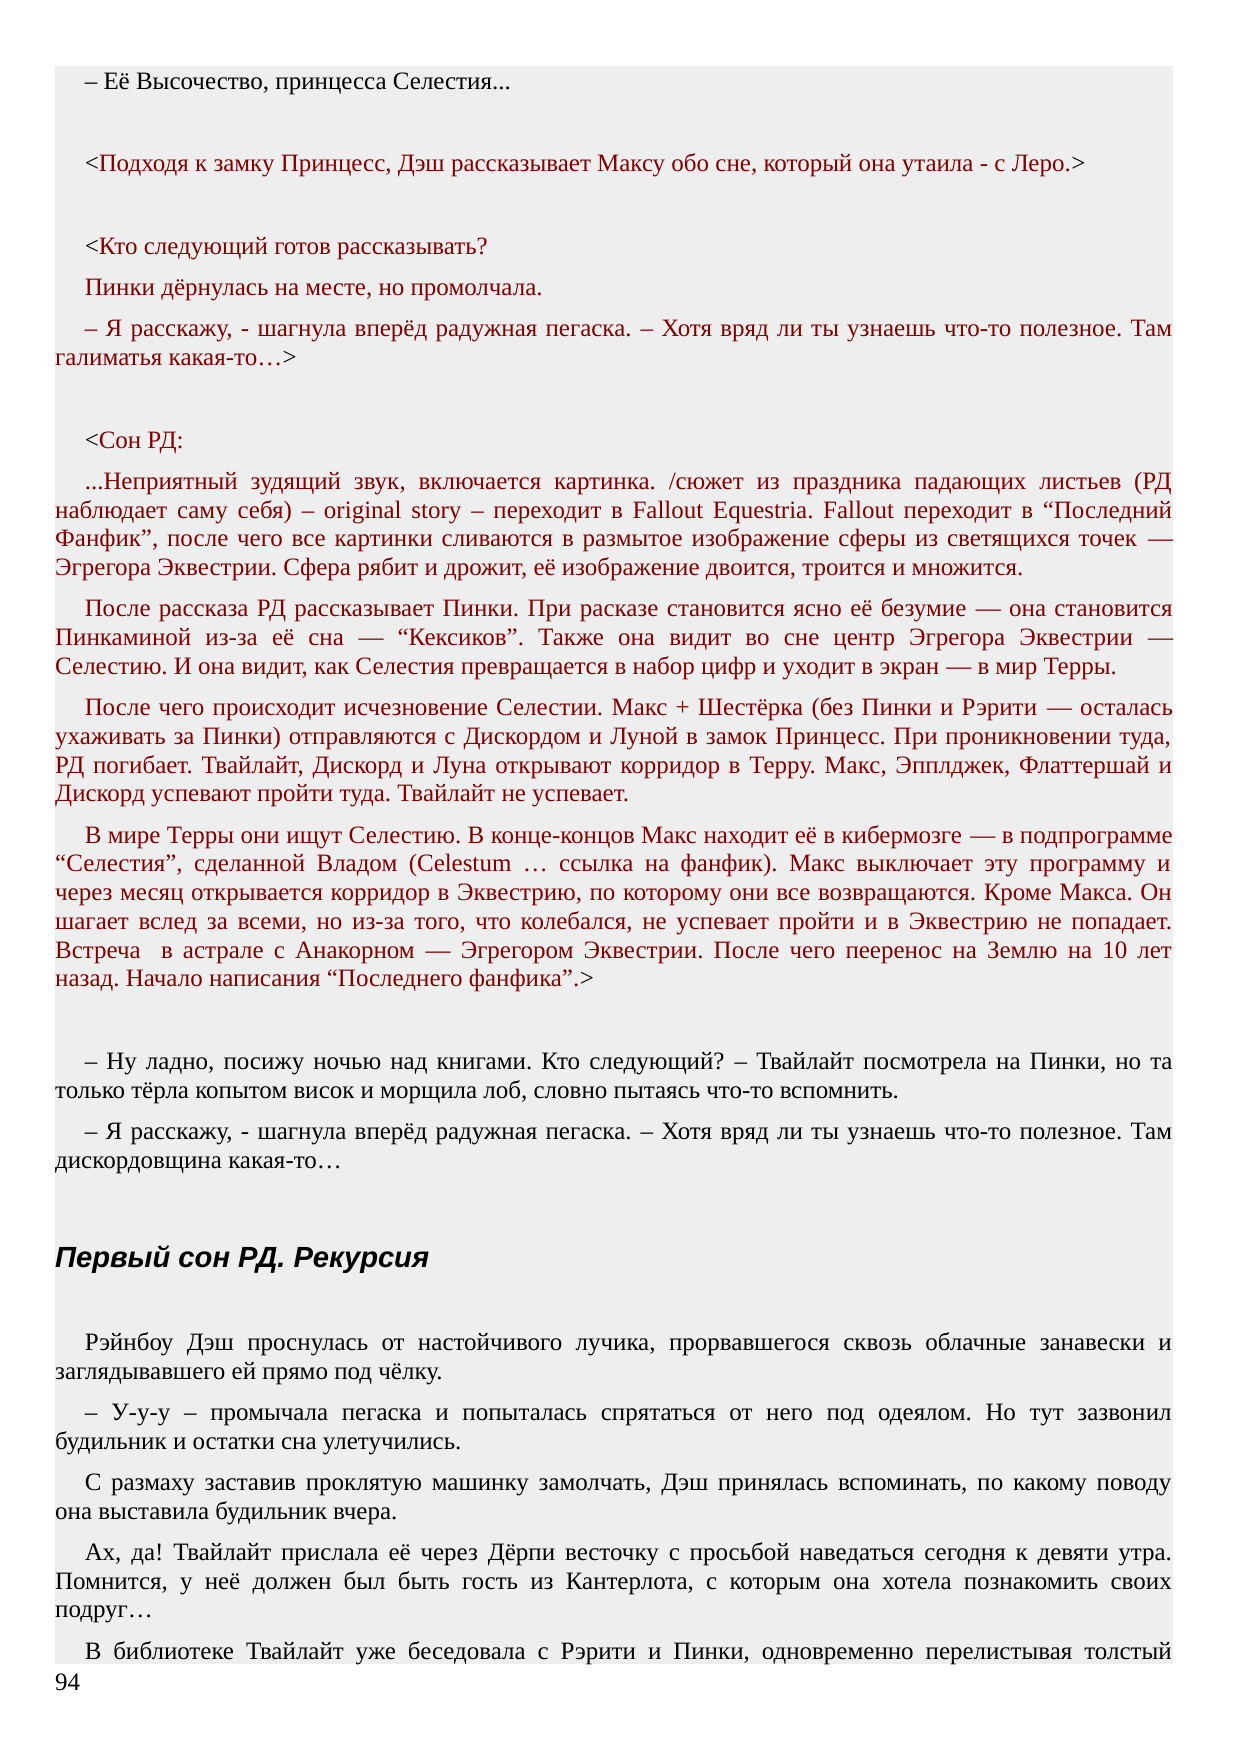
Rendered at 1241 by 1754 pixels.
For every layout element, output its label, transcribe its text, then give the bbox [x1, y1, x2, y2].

text – У-у-у – промычала пегаска и попыталась спрятаться от него под одеялом. Но тут зазвонил будильник и остатки сна улетучились. [55, 1397, 1173, 1454]
text <Сон РД: [55, 425, 1173, 453]
text Рэйнбоу Дэш проснулась от настойчивого лучика, прорвавшегося сквозь облачные занавески и заглядывавшего ей прямо под чёлку. [55, 1327, 1173, 1384]
text В библиотеке Твайлайт уже беседовала с Рэрити и Пинки, одновременно перелистывая толстый [55, 1636, 1173, 1664]
text После чего происходит исчезновение Селестии. Макс + Шестёрка (без Пинки и Рэрити — осталась ухаживать за Пинки) отправляются с Дискордом и Луной в замок Принцесс. При проникновении туда, РД погибает. Твайлайт, Дискорд и Луна открывают корридор в Терру. Макс, Эпплджек, Флаттершай и Дискорд успевают пройти туда. Твайлайт не успевает. [55, 692, 1173, 807]
text <Подходя к замку Принцесс, Дэш рассказывает Максу обо сне, который она утаила - с Леро.> [55, 148, 1173, 177]
text – Её Высочество, принцесса Селестия... [55, 66, 1173, 95]
text <Кто следующий готов рассказывать? [55, 231, 1173, 260]
text После рассказа РД рассказывает Пинки. При расказе становится ясно её безумие — она становится Пинкаминой из-за её сна — “Кексиков”. Также она видит во сне центр Эгрегора Эквестрии — Селестию. И она видит, как Селестия превращается в набор цифр и уходит в экран — в мир Терры. [55, 593, 1173, 680]
text С размаху заставив проклятую машинку замолчать, Дэш принялась вспоминать, по какому поводу она выставила будильник вчера. [55, 1467, 1173, 1524]
text – Ну ладно, посижу ночью над книгами. Кто следующий? – Твайлайт посмотрела на Пинки, но та только тёрла копытом висок и морщила лоб, словно пытаясь что-то вспомнить. [55, 1046, 1173, 1103]
text ...Неприятный зудящий звук, включается картинка. /сюжет из праздника падающих листьев (РД наблюдает саму себя) – original story – переходит в Fallout Equestria. Fallout переходит в “Последний Фанфик”, после чего все картинки сливаются в размытое изображение сферы из светящихся точек — Эгрегора Эквестрии. Сфера рябит и дрожит, её изображение двоится, троится и множится. [55, 466, 1173, 581]
subtitle Первый сон РД. Рекурсия [55, 1240, 1173, 1273]
text В мире Терры они ищут Селестию. В конце-концов Макс находит её в кибермозге — в подпрограмме “Селестия”, сделанной Владом (Celestum … ссылка на фанфик). Макс выключает эту программу и через месяц открывается корридор в Эквестрию, по которому они все возвращаются. Кроме Макса. Он шагает вслед за всеми, но из-за того, что колебался, не успевает пройти и в Эквестрию не попадает. Встреча в астрале с Анакорном — Эгрегором Эквестрии. После чего пееренос на Землю на 10 лет назад. Начало написания “Последнего фанфика”.> [55, 820, 1173, 992]
text – Я расскажу, - шагнула вперёд радужная пегаска. – Хотя вряд ли ты узнаешь что-то полезное. Там галиматья какая-то…> [55, 313, 1173, 371]
text – Я расскажу, - шагнула вперёд радужная пегаска. – Хотя вряд ли ты узнаешь что-то полезное. Там дискордовщина какая-то… [55, 1116, 1173, 1173]
text Ах, да! Твайлайт прислала её через Дёрпи весточку с просьбой наведаться сегодня к девяти утра. Помнится, у неё должен был быть гость из Кантерлота, с которым она хотела познакомить своих подруг… [55, 1537, 1173, 1623]
text Пинки дёрнулась на месте, но промолчала. [55, 272, 1173, 301]
